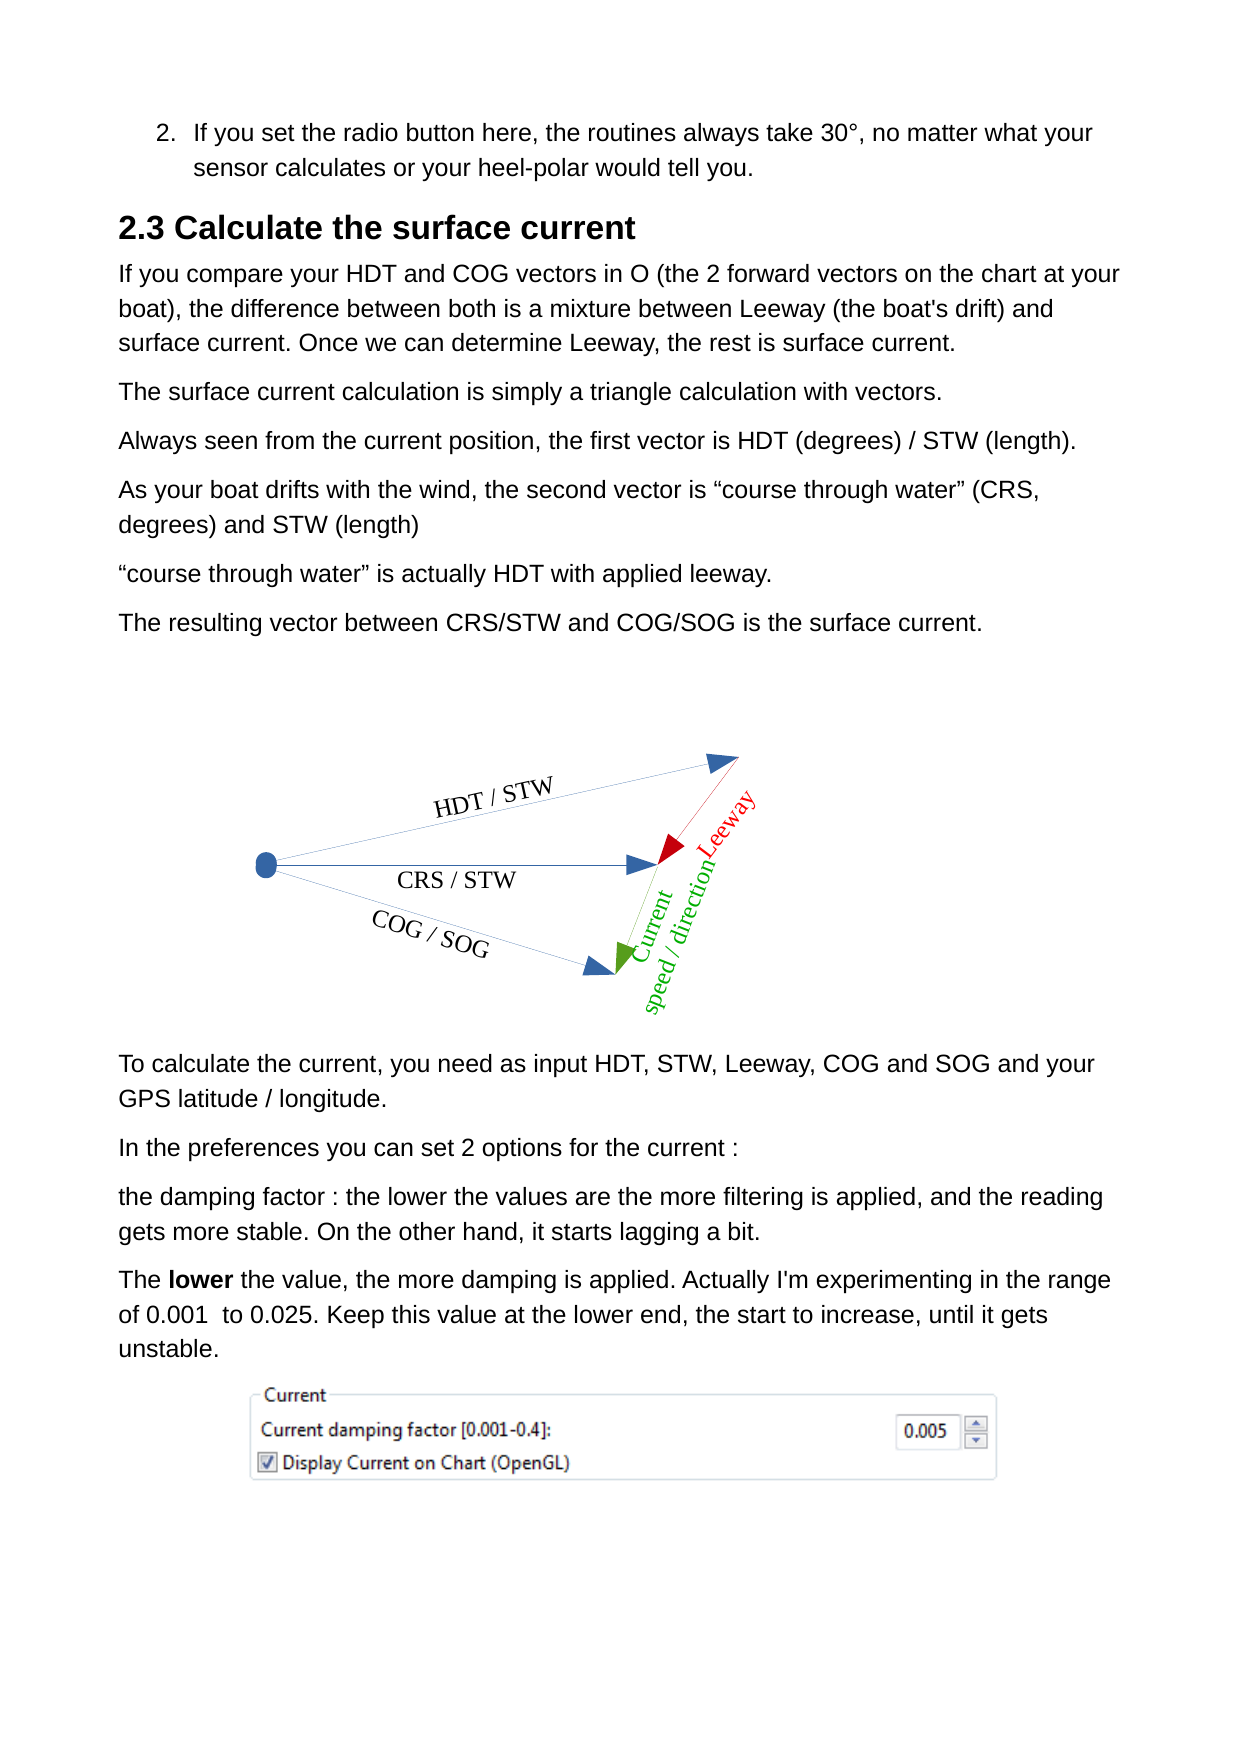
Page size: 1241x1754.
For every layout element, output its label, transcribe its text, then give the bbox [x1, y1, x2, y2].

picture [242, 1383, 999, 1490]
list If you set the radio button here, the routines always take 30°, no matter what your sensor calculates or your heel-polar would tell you. [156, 118, 1122, 181]
text As your boat drifts with the wind, the second vector is “course through water” (CRS, degrees) and STW (length) [118, 475, 1122, 538]
text Always seen from the current position, the first vector is HDT (degrees) / STW (length). [118, 426, 1122, 455]
text In the preferences you can set 2 options for the current : [118, 1133, 1122, 1162]
text If you compare your HDT and COG vectors in O (the 2 forward vectors on the chart at your boat), the difference between both is a mixture between Leeway (the boat's drift) and surface current. Once we can determine Leeway, the rest is surface current. [118, 259, 1122, 357]
text To calculate the current, you need as input HDT, STW, Leeway, COG and SOG and your GPS latitude / longitude. [118, 1049, 1122, 1113]
text The resulting vector between CRS/STW and COG/SOG is the surface current. [118, 608, 1122, 637]
subtitle 2.3 Calculate the surface current [118, 208, 1122, 247]
text The lower the value, the more damping is applied. Actually I'm experimenting in the range of 0.001 to 0.025. Keep this value at the lower end, the start to increase, until it gets unstable. [118, 1266, 1122, 1363]
text The surface current calculation is simply a triangle calculation with vectors. [118, 377, 1122, 406]
text the damping factor : the lower the values are the more filtering is applied, and the reading gets more stable. On the other hand, it starts lagging a bit. [118, 1182, 1122, 1245]
text “course through water” is actually HDT with applied leeway. [118, 559, 1122, 587]
